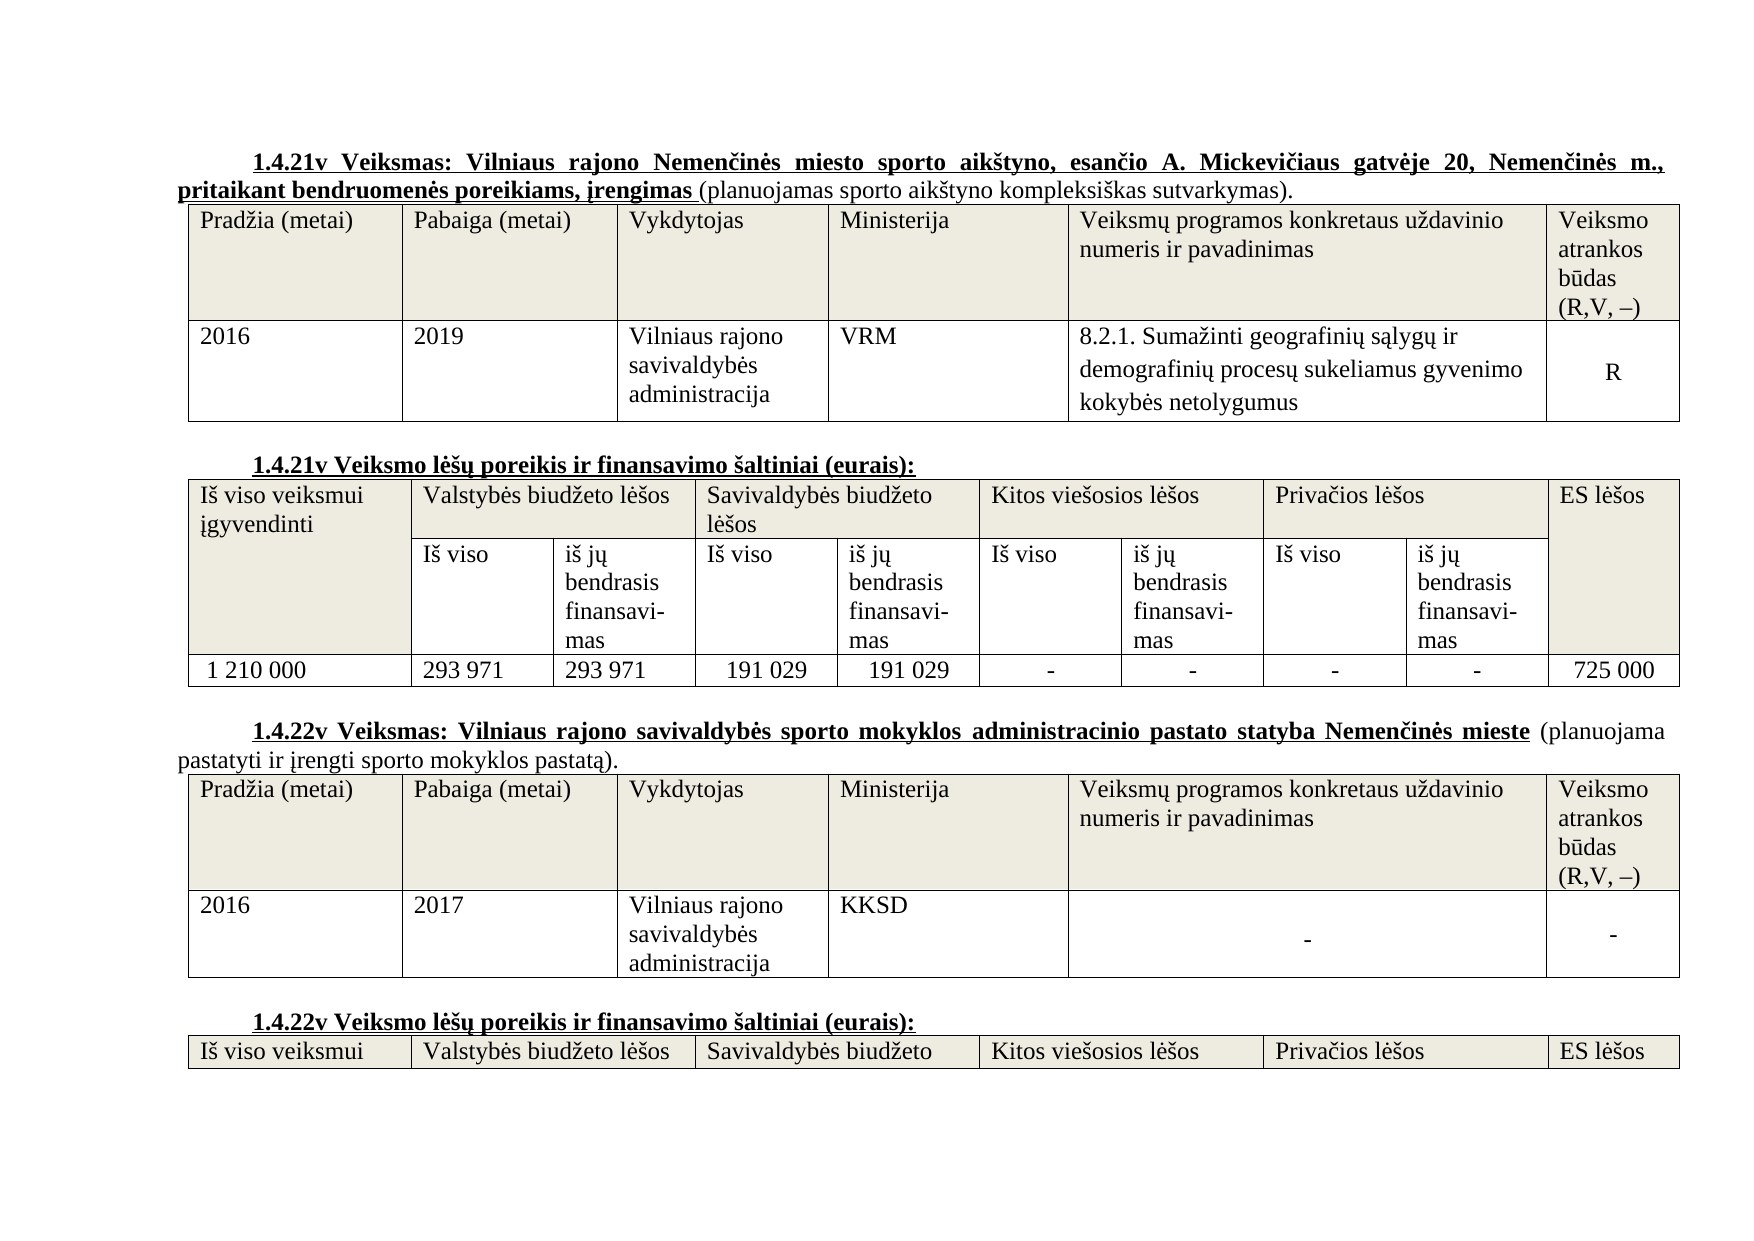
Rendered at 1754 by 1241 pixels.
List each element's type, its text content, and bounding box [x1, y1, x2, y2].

table_header Savivaldybės biudžeto [696, 1036, 979, 1068]
table_cell Iš viso [1264, 539, 1406, 654]
table_cell - [1122, 655, 1263, 686]
table_cell Vilniaus rajono savivaldybės administracija [618, 891, 828, 977]
table_cell 293 971 [412, 655, 553, 686]
table_cell iš jų bendrasis finansavi- mas [554, 539, 695, 654]
table_header Valstybės biudžeto lėšos [412, 480, 695, 538]
table_header Vykdytojas [618, 205, 828, 320]
table_cell Iš viso [696, 539, 837, 654]
table_header Kitos viešosios lėšos [980, 480, 1263, 538]
table_cell Iš viso [412, 539, 553, 654]
table_cell 293 971 [554, 655, 695, 686]
table_header Veiksmo atrankos būdas (R,V, –) [1547, 775, 1679, 889]
table_cell Iš viso [980, 539, 1121, 654]
table_cell iš jų bendrasis finansavi- mas [838, 539, 979, 654]
table_header Pabaiga (metai) [403, 205, 617, 320]
table_cell 1 210 000 [189, 655, 411, 686]
table_header ES lėšos [1549, 1036, 1679, 1068]
table_header ES lėšos [1549, 480, 1679, 654]
table_cell - [1264, 655, 1406, 686]
table_header Privačios lėšos [1264, 1036, 1548, 1068]
table_cell 2017 [403, 891, 617, 977]
table_header Pradžia (metai) [189, 775, 402, 889]
table_header Veiksmo atrankos būdas (R,V, –) [1547, 205, 1679, 320]
table_header Savivaldybės biudžeto lėšos [696, 480, 979, 538]
table_header Ministerija [829, 775, 1068, 889]
table_cell - [1407, 655, 1548, 686]
table_header Veiksmų programos konkretaus uždavinio numeris ir pavadinimas [1069, 775, 1546, 889]
table_cell 2016 [189, 321, 402, 421]
table_cell iš jų bendrasis finansavi- mas [1407, 539, 1548, 654]
text 1.4.21v Veiksmas: Vilniaus rajono Nemenčinės miesto sporto aikštyno, esančio A. Mickevičiaus gatvėje 20, Nemenčinės m., pritaikant bendruomenės poreikiams, įrengimas (planuojamas sporto aikštyno kompleksiškas sutvarkymas). [177, 147, 1665, 204]
table_cell 8.2.1. Sumažinti geografinių sąlygų ir demografinių procesų sukeliamus gyvenimo kokybės netolygumus [1069, 321, 1546, 421]
table_cell KKSD [829, 891, 1068, 977]
text 1.4.22v Veiksmas: Vilniaus rajono savivaldybės sporto mokyklos administracinio pastato statyba Nemenčinės mieste (planuojama pastatyti ir įrengti sporto mokyklos pastatą). [177, 716, 1665, 773]
table_cell R [1547, 321, 1679, 421]
table_header Kitos viešosios lėšos [980, 1036, 1263, 1068]
table_header Iš viso veiksmui [189, 1036, 411, 1068]
table_header Iš viso veiksmui įgyvendinti [189, 480, 411, 654]
table_header Valstybės biudžeto lėšos [412, 1036, 695, 1068]
table_cell 2019 [403, 321, 617, 421]
table_header Pabaiga (metai) [403, 775, 617, 889]
table_cell VRM [829, 321, 1068, 421]
table_header Ministerija [829, 205, 1068, 320]
table_cell - [1547, 891, 1679, 977]
table_cell iš jų bendrasis finansavi- mas [1122, 539, 1263, 654]
table_cell - [980, 655, 1121, 686]
table_cell 191 029 [838, 655, 979, 686]
table_cell 2016 [189, 891, 402, 977]
table_header Privačios lėšos [1264, 480, 1548, 538]
table_cell 725 000 [1549, 655, 1679, 686]
table_cell Vilniaus rajono savivaldybės administracija [618, 321, 828, 421]
text 1.4.21v Veiksmo lėšų poreikis ir finansavimo šaltiniai (eurais): [177, 450, 1665, 479]
table_cell - [1069, 891, 1546, 977]
table_cell 191 029 [696, 655, 837, 686]
table_header Pradžia (metai) [189, 205, 402, 320]
table_header Veiksmų programos konkretaus uždavinio numeris ir pavadinimas [1069, 205, 1546, 320]
table_header Vykdytojas [618, 775, 828, 889]
text 1.4.22v Veiksmo lėšų poreikis ir finansavimo šaltiniai (eurais): [177, 1007, 1665, 1035]
